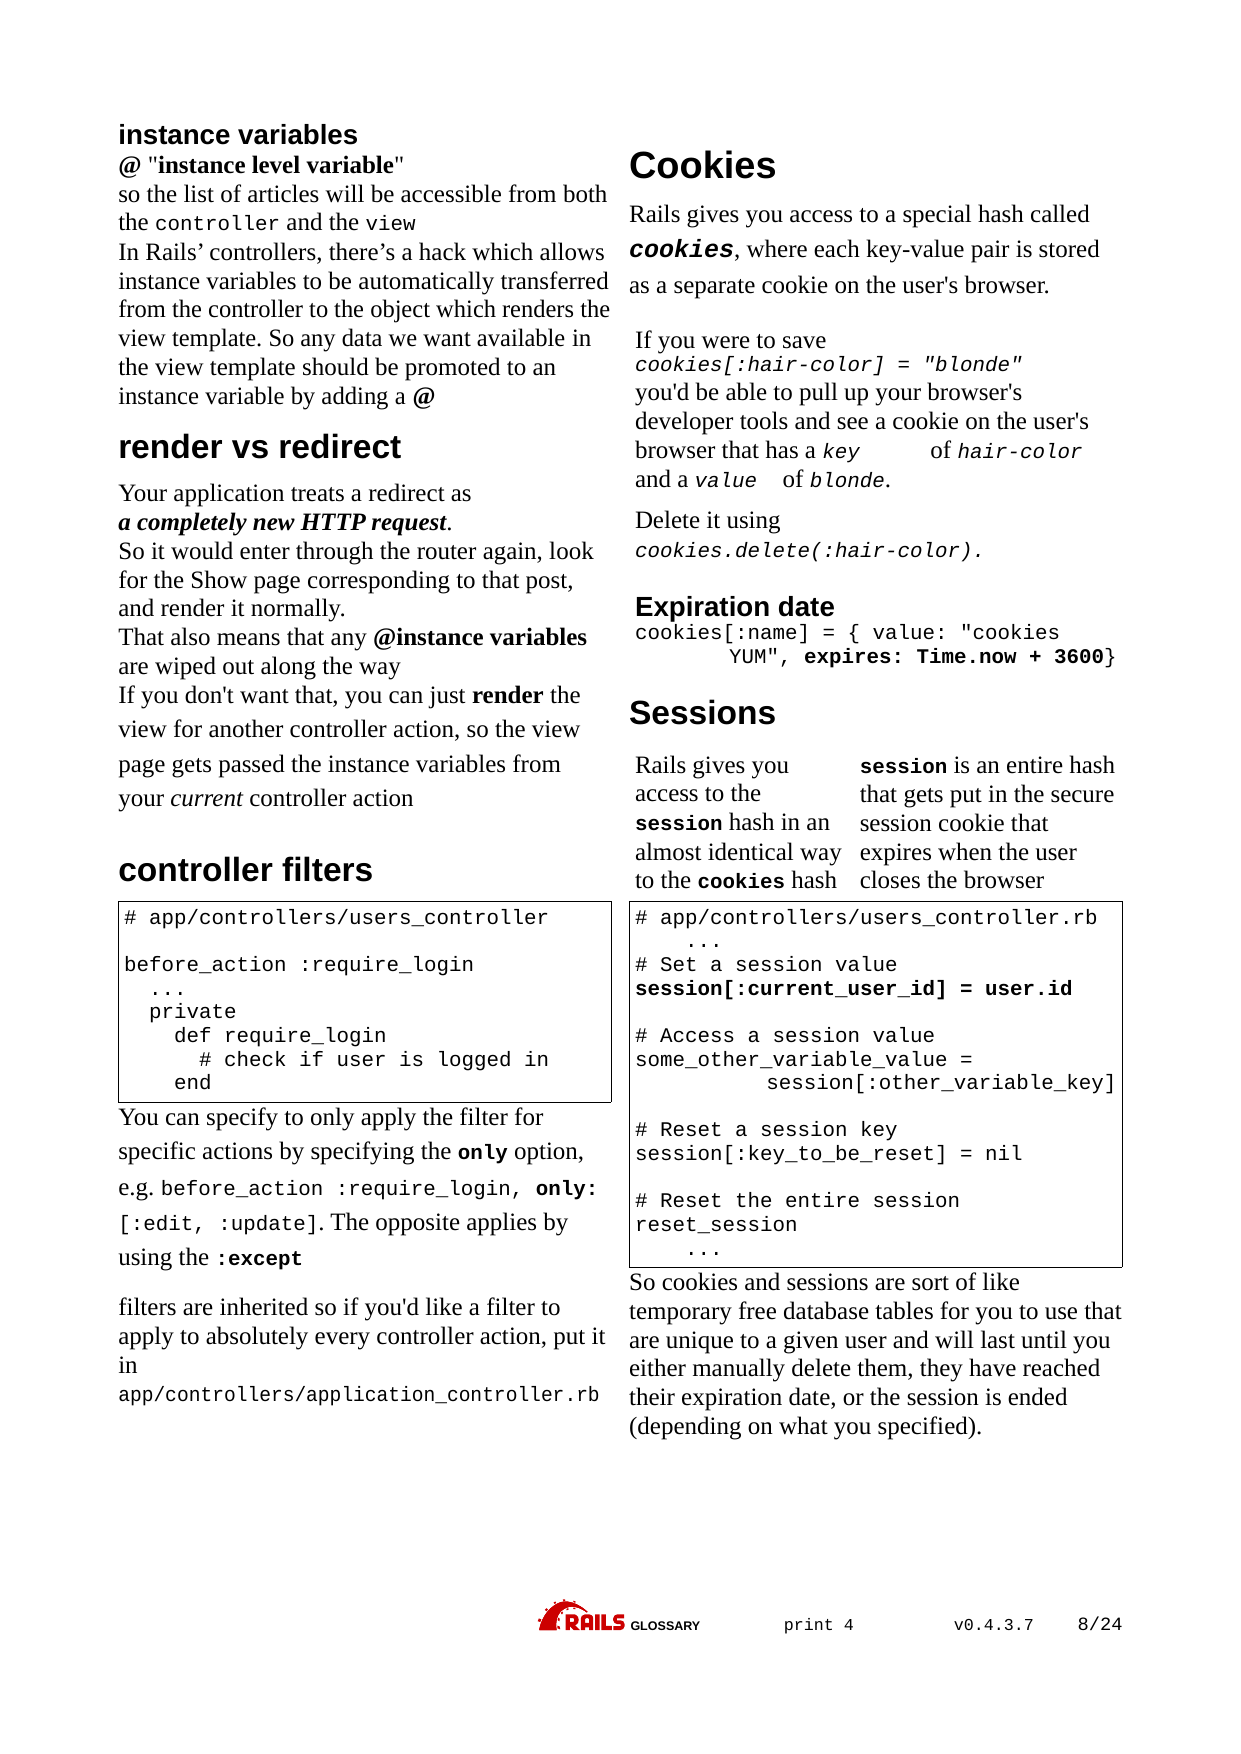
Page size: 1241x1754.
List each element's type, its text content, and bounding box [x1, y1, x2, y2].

table_header If you were to save cookies[:hair-color] = "blonde" you'd be able to pull up your browser's developer tools and see a cookie on the user's browser that has a key of hair-color and a value of blonde. [629, 319, 1122, 500]
text instance variable by adding a @ [118, 381, 611, 409]
text So cookies and sessions are sort of like temporary free database tables for you to use that are unique to a given user and will last until you either manually delete them, they have reached their expiration date, or the session is ended (depending on what you specified). [629, 1268, 1122, 1440]
table_header # app/controllers/users_controller before_action :require_login ... private def require_login # check if user is logged in end [119, 902, 611, 1102]
text Rails gives you access to a special hash called cookies, where each key-value pair is stored as a separate cookie on the user's browser. [629, 199, 1122, 299]
text @ "instance level variable" [118, 150, 611, 179]
text Your application treats a redirect as [118, 478, 611, 507]
table_cell Expiration date cookies[:name] = { value: "cookies YUM", expires: Time.now + 3600} [629, 570, 1122, 675]
table_header session is an entire hash that gets put in the secure session cookie that expires when the user closes the browser [854, 744, 1122, 901]
text So it would enter through the router again, look for the Show page corresponding to that post, and render it normally. [118, 536, 611, 622]
table_cell # app/controllers/users_controller.rb ... # Set a session value session[:current_user_id] = user.id # Access a session value some_other_variable_value = session[:other_variable_key] # Reset a session key session[:key_to_be_reset] = nil # Reset the entire session reset_session ... [630, 902, 1122, 1267]
subtitle Cookies [629, 143, 1122, 187]
table_cell Delete it using cookies.delete(:hair-color). [629, 500, 1122, 570]
text In Rails’ controllers, there’s a hack which allows instance variables to be automatically transferred from the controller to the object which renders the view template. So any data we want available in the view template should be promoted to an [118, 237, 611, 381]
table_header Rails gives you access to the session hash in an almost identical way to the cookies hash [629, 744, 854, 901]
text so the list of articles will be accessible from both the controller and the view [118, 179, 611, 237]
text filters are inherited so if you'd like a filter to apply to absolutely every controller action, put it in app/controllers/application_controller.rb [118, 1292, 611, 1408]
subtitle Sessions [629, 693, 1122, 731]
text a completely new HTTP request. [118, 507, 611, 536]
subtitle render vs redirect [118, 427, 611, 466]
text That also means that any @instance variables are wiped out along the way [118, 622, 611, 680]
subtitle controller filters [118, 850, 611, 888]
subtitle instance variables [118, 118, 611, 150]
text If you don't want that, you can just render the view for another controller action, so the view page gets passed the instance variables from your current controller action [118, 680, 611, 812]
text You can specify to only apply the filter for specific actions by specifying the only option, e.g. before_action :require_login, only: [:edit, :update]. The opposite applies by using the :except [118, 1103, 611, 1272]
